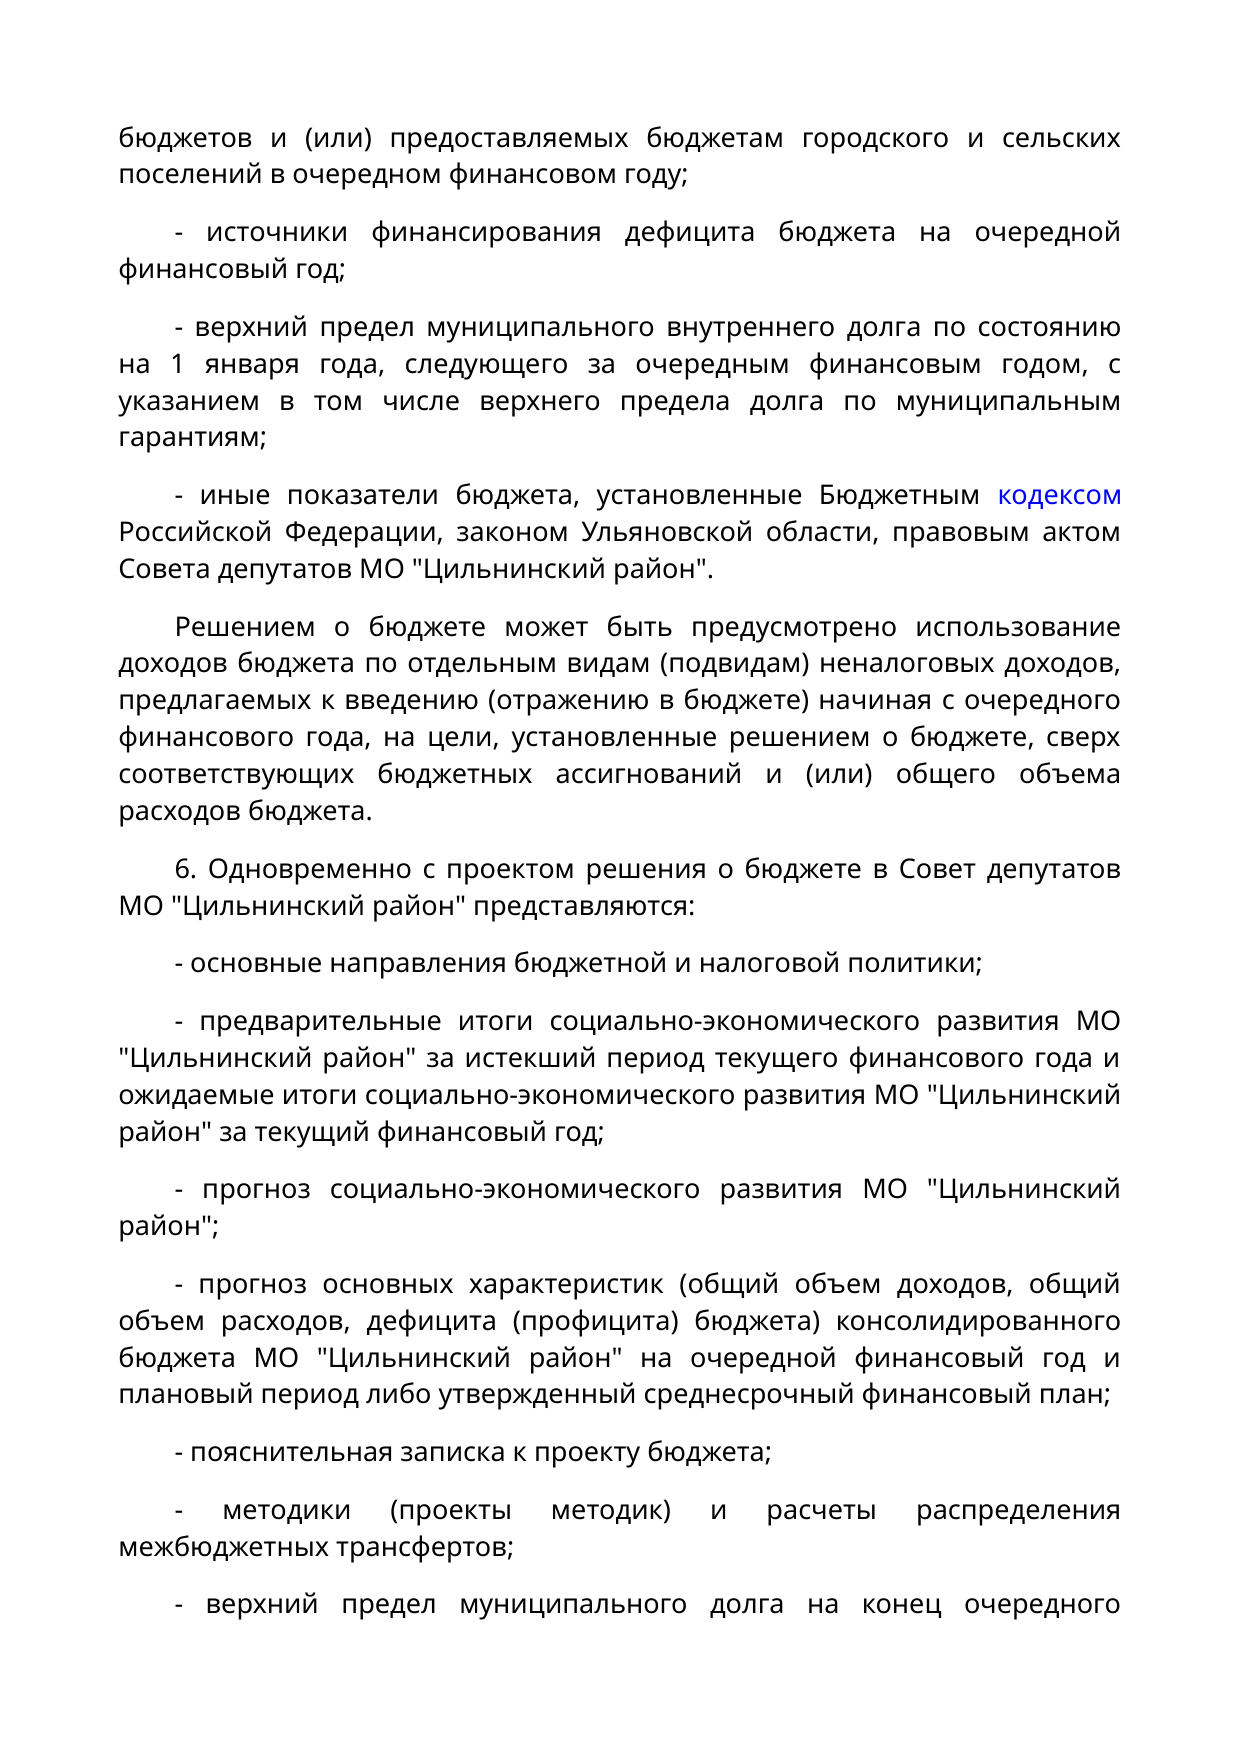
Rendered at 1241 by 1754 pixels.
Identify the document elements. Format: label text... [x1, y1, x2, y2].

text - предварительные итоги социально-экономического развития МО "Цильнинский район" за истекший период текущего финансового года и ожидаемые итоги социально-экономического развития МО "Цильнинский район" за текущий финансовый год; [118, 1001, 1122, 1149]
text - источники финансирования дефицита бюджета на очередной финансовый год; [118, 213, 1122, 286]
text - верхний предел муниципального долга на конец очередного [118, 1585, 1122, 1622]
text - основные направления бюджетной и налоговой политики; [118, 944, 1122, 981]
text - верхний предел муниципального внутреннего долга по состоянию на 1 января года, следующего за очередным финансовым годом, с указанием в том числе верхнего предела долга по муниципальным гарантиям; [118, 307, 1122, 455]
text - прогноз основных характеристик (общий объем доходов, общий объем расходов, дефицита (профицита) бюджета) консолидированного бюджета МО "Цильнинский район" на очередной финансовый год и плановый период либо утвержденный среднесрочный финансовый план; [118, 1264, 1122, 1412]
text - пояснительная записка к проекту бюджета; [118, 1433, 1122, 1469]
text 6. Одновременно с проектом решения о бюджете в Совет депутатов МО "Цильнинский район" представляются: [118, 849, 1122, 923]
text Решением о бюджете может быть предусмотрено использование доходов бюджета по отдельным видам (подвидам) неналоговых доходов, предлагаемых к введению (отражению в бюджете) начиная с очередного финансового года, на цели, установленные решением о бюджете, сверх соответствующих бюджетных ассигнований и (или) общего объема расходов бюджета. [118, 607, 1122, 828]
text - иные показатели бюджета, установленные Бюджетным кодексом Российской Федерации, законом Ульяновской области, правовым актом Совета депутатов МО "Цильнинский район". [118, 476, 1122, 586]
text бюджетов и (или) предоставляемых бюджетам городского и сельских поселений в очередном финансовом году; [118, 118, 1122, 192]
text - методики (проекты методик) и расчеты распределения межбюджетных трансфертов; [118, 1490, 1122, 1564]
text - прогноз социально-экономического развития МО "Цильнинский район"; [118, 1170, 1122, 1243]
